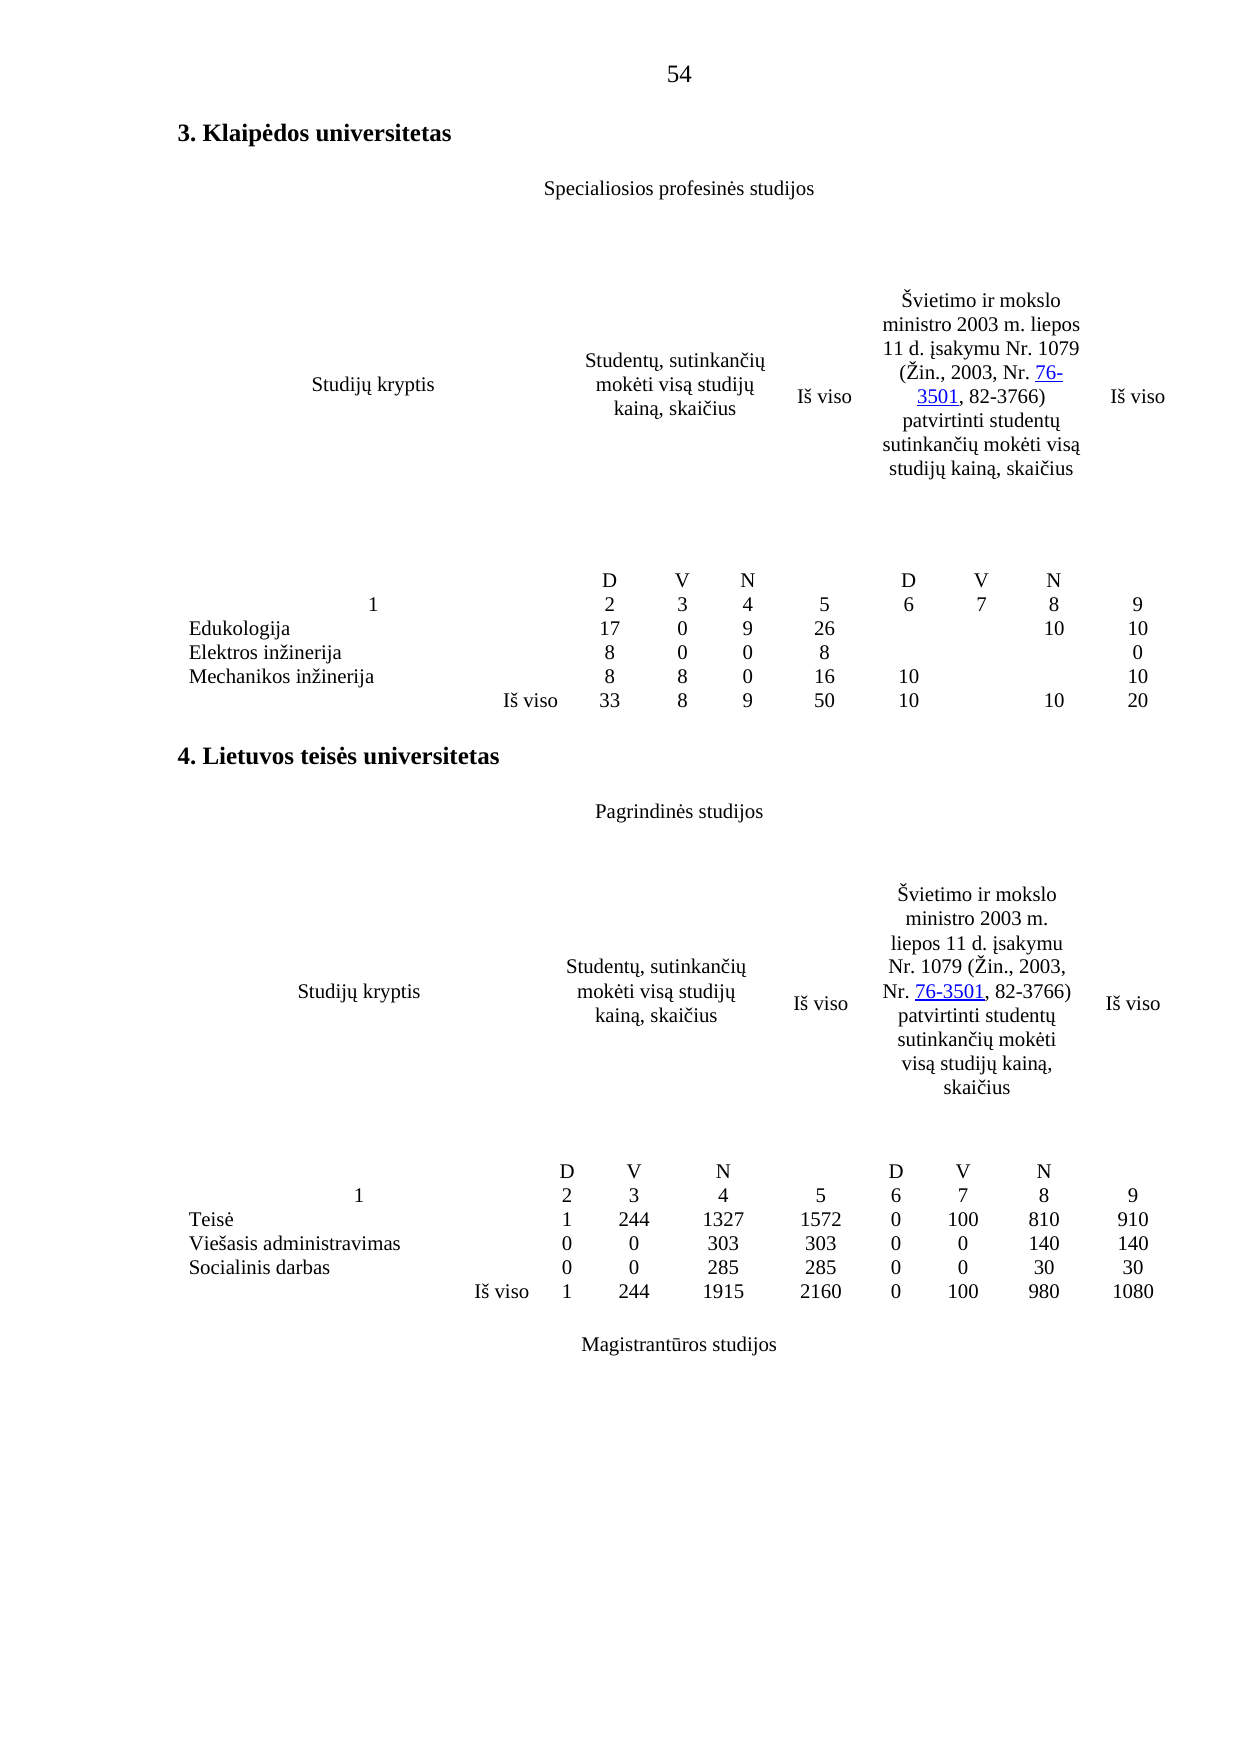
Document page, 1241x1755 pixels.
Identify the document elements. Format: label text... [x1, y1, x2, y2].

table_cell 0 [869, 1207, 922, 1231]
table_cell 910 [1085, 1207, 1181, 1231]
table_cell 0 [594, 1255, 674, 1279]
table_cell 8 [569, 664, 650, 688]
table_cell 8 [781, 640, 868, 664]
table_cell 1 [540, 1279, 593, 1303]
table_cell 140 [1085, 1231, 1181, 1255]
table_cell D [569, 568, 650, 592]
table_header Magistrantūros studijos [177, 1332, 1181, 1356]
table_cell 1915 [674, 1279, 772, 1303]
table_cell Iš viso [177, 1279, 540, 1303]
table_cell [949, 688, 1013, 712]
table_cell 10 [1013, 616, 1094, 640]
table_cell V [949, 568, 1013, 592]
table_cell 244 [594, 1207, 674, 1231]
table_cell 0 [540, 1231, 593, 1255]
table_cell 810 [1003, 1207, 1084, 1231]
table_cell N [1003, 1159, 1084, 1183]
table_cell 0 [650, 640, 714, 664]
table_cell 10 [1094, 616, 1181, 640]
table_cell 0 [923, 1231, 1003, 1255]
table_cell 16 [781, 664, 868, 688]
table_cell 244 [594, 1279, 674, 1303]
table_header Specialiosios profesinės studijos [177, 176, 1181, 200]
table_cell 980 [1003, 1279, 1084, 1303]
table_cell 140 [1003, 1231, 1084, 1255]
table_cell 8 [1013, 592, 1094, 616]
table_cell 0 [594, 1231, 674, 1255]
table_cell Studentų, sutinkančių mokėti visą studijų kainą, skaičius [569, 200, 781, 568]
table_cell 2160 [772, 1279, 869, 1303]
table_cell 285 [772, 1255, 869, 1279]
table_cell 9 [714, 616, 781, 640]
table_cell 1572 [772, 1207, 869, 1231]
table_cell [1013, 664, 1094, 688]
table_cell 0 [869, 1255, 922, 1279]
table_cell 0 [869, 1279, 922, 1303]
table_cell 100 [923, 1207, 1003, 1231]
table_cell V [923, 1159, 1003, 1183]
table_cell [177, 568, 569, 592]
table_cell Teisė [177, 1207, 540, 1231]
text 3. Klaipėdos universitetas [177, 118, 1181, 147]
table_cell Švietimo ir mokslo ministro 2003 m. liepos 11 d. įsakymu Nr. 1079 (Žin., 2003, Nr. 76-3501, 82-3766) patvirtinti studentų sutinkančių mokėti visą studijų kainą, skaičius [869, 823, 1084, 1158]
table_cell 0 [650, 616, 714, 640]
table_cell N [674, 1159, 772, 1183]
table_cell Mechanikos inžinerija [177, 664, 569, 688]
table_cell [949, 640, 1013, 664]
table_cell Viešasis administravimas [177, 1231, 540, 1255]
table_cell 5 [781, 592, 868, 616]
table_cell 285 [674, 1255, 772, 1279]
table_cell 8 [650, 688, 714, 712]
table_cell 10 [868, 688, 949, 712]
table_cell 9 [714, 688, 781, 712]
table_cell 0 [1094, 640, 1181, 664]
table_cell 4 [714, 592, 781, 616]
table_cell 7 [923, 1183, 1003, 1207]
table_cell 303 [674, 1231, 772, 1255]
table_cell 8 [569, 640, 650, 664]
table_cell 1 [540, 1207, 593, 1231]
table_cell 1327 [674, 1207, 772, 1231]
table_cell 1 [177, 1183, 540, 1207]
table_cell 4 [674, 1183, 772, 1207]
table_cell [868, 640, 949, 664]
table_cell Iš viso [1094, 200, 1181, 592]
table_cell 10 [868, 664, 949, 688]
table_cell 9 [1094, 592, 1181, 616]
table_cell Socialinis darbas [177, 1255, 540, 1279]
table_cell 2 [569, 592, 650, 616]
table_cell Iš viso [177, 688, 569, 712]
table_cell 7 [949, 592, 1013, 616]
table_cell 17 [569, 616, 650, 640]
table_cell 0 [714, 640, 781, 664]
table_cell 10 [1013, 688, 1094, 712]
text 4. Lietuvos teisės universitetas [177, 741, 1181, 770]
table_cell 33 [569, 688, 650, 712]
table_cell 50 [781, 688, 868, 712]
table_cell V [594, 1159, 674, 1183]
table_cell Švietimo ir mokslo ministro 2003 m. liepos 11 d. įsakymu Nr. 1079 (Žin., 2003, Nr. 76-3501, 82-3766) patvirtinti studentų sutinkančių mokėti visą studijų kainą, skaičius [868, 200, 1094, 568]
table_cell 1080 [1085, 1279, 1181, 1303]
table_cell [949, 664, 1013, 688]
table_cell 0 [869, 1231, 922, 1255]
table_cell N [714, 568, 781, 592]
table_cell [949, 616, 1013, 640]
table_cell 0 [923, 1255, 1003, 1279]
table_cell 30 [1003, 1255, 1084, 1279]
table_cell Iš viso [781, 200, 868, 592]
table_cell D [869, 1159, 922, 1183]
table_cell Edukologija [177, 616, 569, 640]
table_cell D [540, 1159, 593, 1183]
table_cell 10 [1094, 664, 1181, 688]
table_cell 20 [1094, 688, 1181, 712]
table_cell [868, 616, 949, 640]
table_cell 6 [868, 592, 949, 616]
table_cell Elektros inžinerija [177, 640, 569, 664]
table_cell Iš viso [772, 823, 869, 1183]
table_cell 26 [781, 616, 868, 640]
table_cell 5 [772, 1183, 869, 1207]
table_cell 6 [869, 1183, 922, 1207]
table_cell Studijų kryptis [177, 200, 569, 568]
table_cell Iš viso [1085, 823, 1181, 1183]
table_cell [177, 1159, 540, 1183]
table_cell N [1013, 568, 1094, 592]
table_cell 100 [923, 1279, 1003, 1303]
table_cell 8 [650, 664, 714, 688]
table_cell 303 [772, 1231, 869, 1255]
table_cell Studijų kryptis [177, 823, 540, 1158]
table_cell 3 [594, 1183, 674, 1207]
table_cell 2 [540, 1183, 593, 1207]
table_cell 1 [177, 592, 569, 616]
table_header Pagrindinės studijos [177, 799, 1181, 823]
table_cell 9 [1085, 1183, 1181, 1207]
table_cell 0 [540, 1255, 593, 1279]
table_cell 8 [1003, 1183, 1084, 1207]
table_cell Studentų, sutinkančių mokėti visą studijų kainą, skaičius [540, 823, 772, 1158]
table_cell 30 [1085, 1255, 1181, 1279]
table_cell D [868, 568, 949, 592]
table_cell 0 [714, 664, 781, 688]
table_cell [1013, 640, 1094, 664]
table_cell V [650, 568, 714, 592]
table_cell 3 [650, 592, 714, 616]
